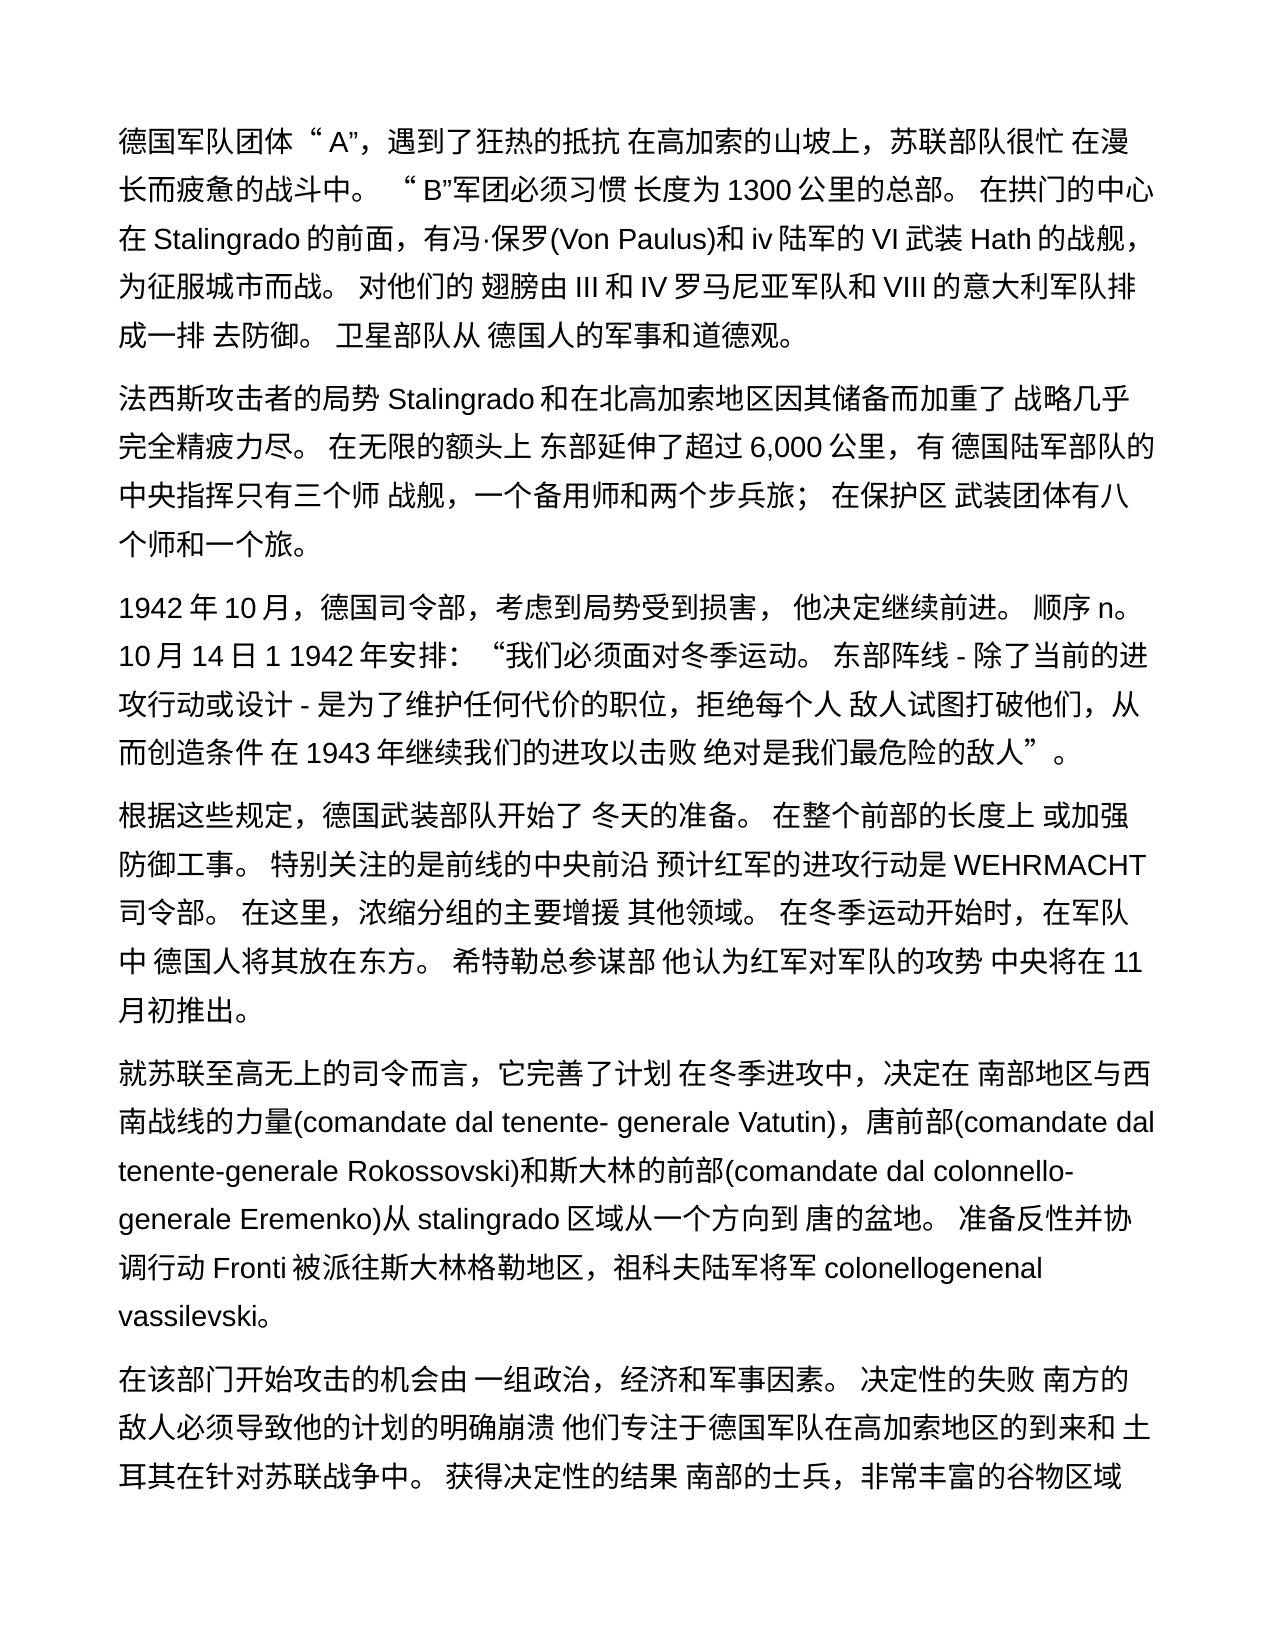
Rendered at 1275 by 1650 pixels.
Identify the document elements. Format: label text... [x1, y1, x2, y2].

text 1942年10月，德国司令部，考虑到局势受到损害， 他决定继续前进。 顺序n。 10月14日1 1942年安排：“我们必须面对冬季运动。 东部阵线 - 除了当前的进攻行动或设计 - 是为了维护任何代价的职位，拒绝每个人 敌人试图打破他们，从而创造条件 在1943年继续我们的进攻以击败 绝对是我们最危险的敌人”。 [118, 584, 1157, 772]
text 根据这些规定，德国武装部队开始了 冬天的准备。 在整个前部的长度上 或加强防御工事。 特别关注的是前线的中央前沿 预计红军的进攻行动是WEHRMACHT司令部。 在这里，浓缩分组的主要增援 其他领域。 在冬季运动开始时，在军队中 德国人将其放在东方。 希特勒总参谋部 他认为红军对军队的攻势 中央将在11月初推出。 [118, 793, 1157, 1029]
text 法西斯攻击者的局势 Stalingrado和在北高加索地区因其储备而加重了 战略几乎完全精疲力尽。 在无限的额头上 东部延伸了超过6,000公里，有 德国陆军部队的中央指挥只有三个师 战舰，一个备用师和两个步兵旅； 在保护区 武装团体有八个师和一个旅。 [118, 375, 1157, 563]
text 就苏联至高无上的司令而言，它完善了计划 在冬季进攻中，决定在 南部地区与西南战线的力量(comandate dal tenente- generale Vatutin)，唐前部(comandate dal tenente-genera­le Rokossovski)和斯大林的前部(comandate dal colonnello-generale Eremenko)从stalingrado区域从一个方向到 唐的盆地。 准备反性并协调行动 Fronti被派往斯大林格勒地区，祖科夫陆军将军 colonellogenenal vassilevski。 [118, 1050, 1157, 1335]
text 德国军队团体“ A”，遇到了狂热的抵抗 在高加索的山坡上，苏联部队很忙 在漫长而疲惫的战斗中。 “ B”军团必须习惯 长度为1300公里的总部。 在拱门的中心 在Stalingrado的前面，有冯·保罗(Von Paulus)和iv陆军的VI武装 Hath的战舰，为征服城市而战。 对他们的 翅膀由III和IV罗马尼亚军队和VIII的意大利军队排成一排 去防御。 卫星部队从 德国人的军事和道德观。 [118, 118, 1157, 354]
text 在该部门开始攻击的机会由 一组政治，经济和军事因素。 决定性的失败 南方的敌人必须导致他的计划的明确崩溃 他们专注于德国军队在高加索地区的到来和 土耳其在针对苏联战争中。 获得决定性的结果 南部的士兵，非常丰富的谷物区域 [118, 1356, 1157, 1495]
